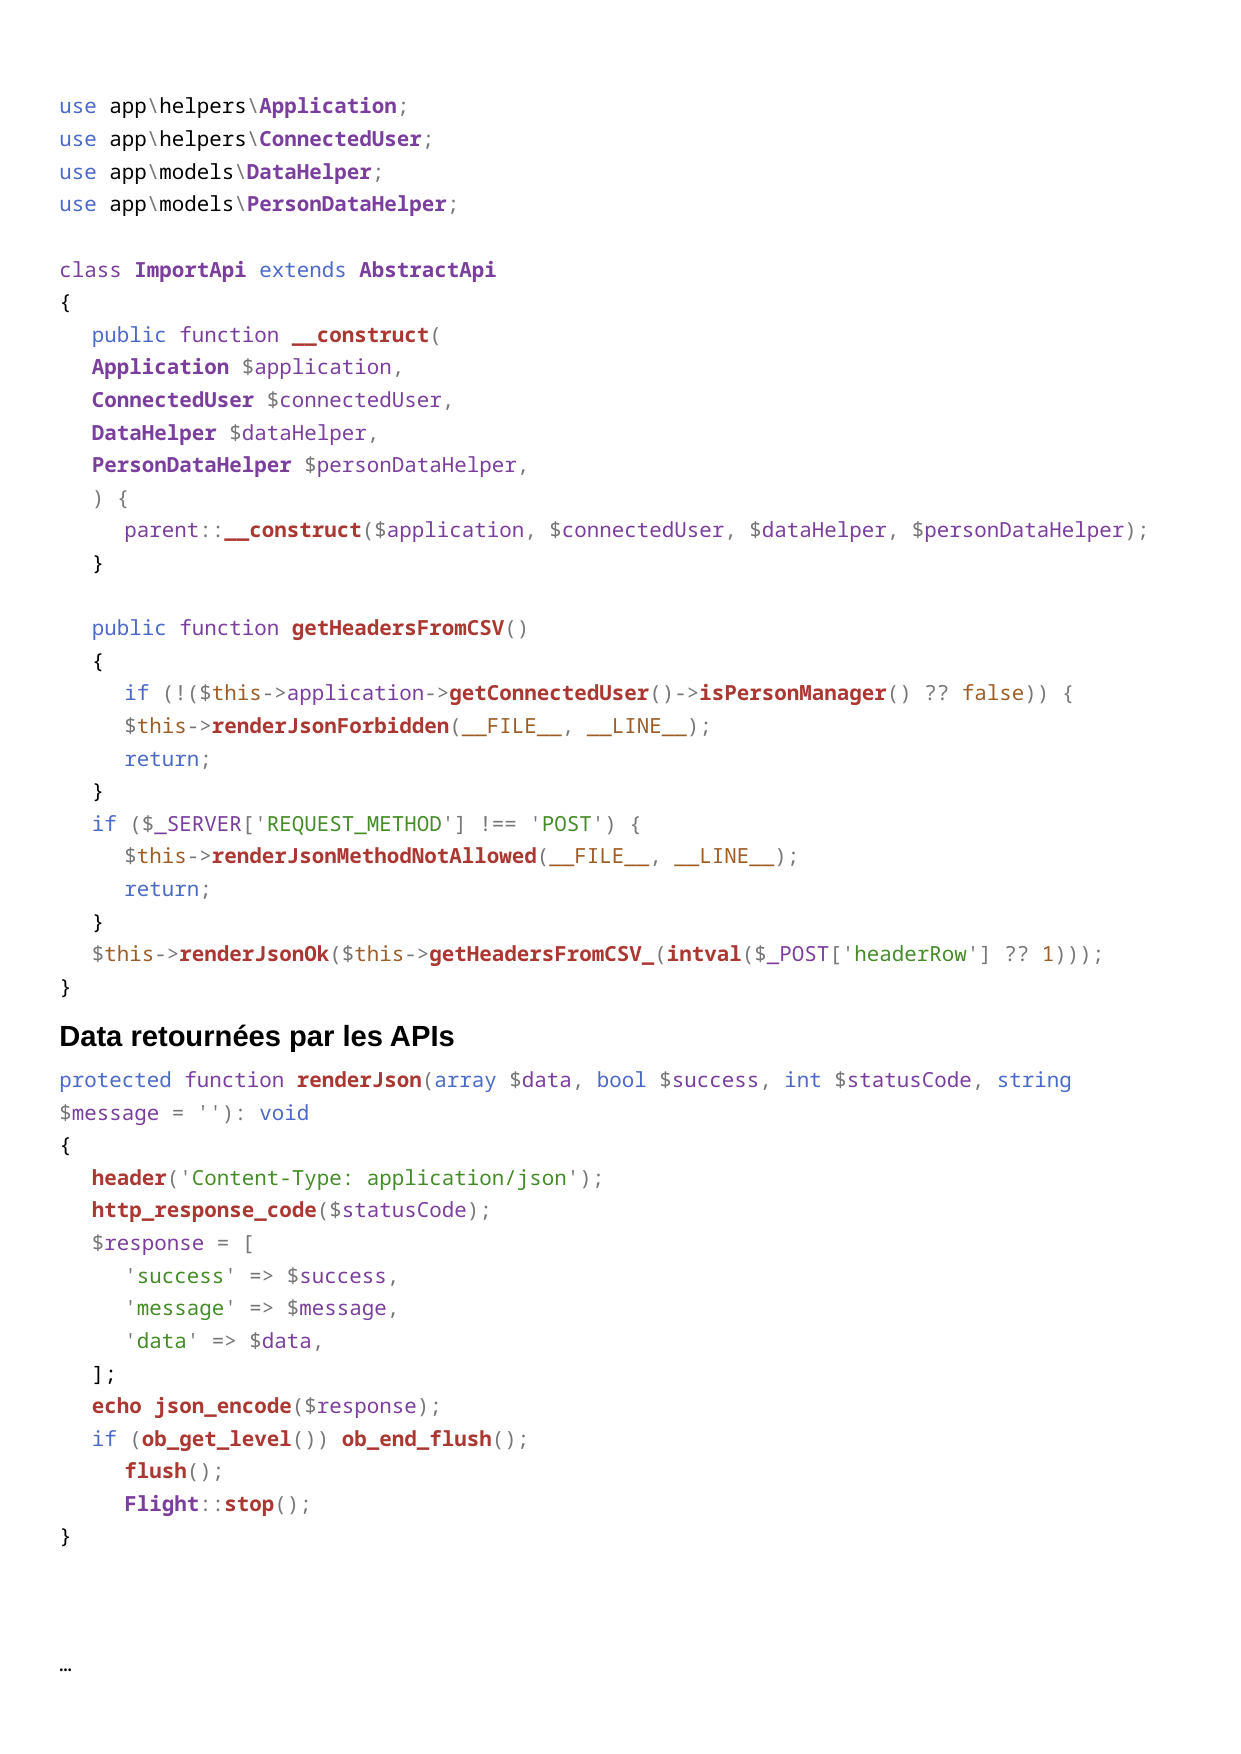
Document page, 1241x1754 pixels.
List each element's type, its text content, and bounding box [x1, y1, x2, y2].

text { [59, 1130, 1181, 1159]
text $response = [ [59, 1228, 1181, 1257]
text 'message' => $message, [59, 1293, 1181, 1322]
text use app\helpers\ConnectedUser; [59, 124, 1181, 153]
text if ($_SERVER['REQUEST_METHOD'] !== 'POST') { [59, 809, 1181, 837]
text } [59, 1522, 1181, 1550]
text $this->renderJsonOk($this->getHeadersFromCSV_(intval($_POST['headerRow'] ?? 1))); [59, 939, 1181, 968]
text http_response_code($statusCode); [59, 1196, 1181, 1224]
subtitle Data retournées par les APIs [59, 1019, 1181, 1053]
text if (!($this->application->getConnectedUser()->isPersonManager() ?? false)) { [59, 678, 1181, 707]
text $this->renderJsonForbidden(__FILE__, __LINE__); [59, 711, 1181, 739]
text $this->renderJsonMethodNotAllowed(__FILE__, __LINE__); [59, 842, 1181, 870]
text { [59, 646, 1181, 674]
text return; [59, 874, 1181, 903]
text header('Content-Type: application/json'); [59, 1163, 1181, 1191]
text 'success' => $success, [59, 1261, 1181, 1289]
text use app\models\DataHelper; [59, 157, 1181, 185]
text public function getHeadersFromCSV() [59, 613, 1181, 642]
text use app\models\PersonDataHelper; [59, 189, 1181, 218]
text } [59, 776, 1181, 805]
text use app\helpers\Application; [59, 92, 1181, 120]
text protected function renderJson(array $data, bool $success, int $statusCode, string $message = ''): void [59, 1065, 1181, 1126]
text DataHelper $dataHelper, [59, 418, 1181, 446]
text class ImportApi extends AbstractApi [59, 255, 1181, 283]
text } [59, 548, 1181, 577]
text } [59, 907, 1181, 935]
text … [59, 1649, 1181, 1678]
text flush(); [59, 1456, 1181, 1485]
text Flight::stop(); [59, 1489, 1181, 1517]
text if (ob_get_level()) ob_end_flush(); [59, 1424, 1181, 1452]
text ) { [59, 483, 1181, 511]
text public function __construct( [59, 320, 1181, 348]
text PersonDataHelper $personDataHelper, [59, 450, 1181, 479]
text ]; [59, 1359, 1181, 1387]
text echo json_encode($response); [59, 1391, 1181, 1420]
text } [59, 972, 1181, 1000]
text ConnectedUser $connectedUser, [59, 385, 1181, 413]
text Application $application, [59, 352, 1181, 381]
text return; [59, 744, 1181, 772]
text parent::__construct($application, $connectedUser, $dataHelper, $personDataHelper); [59, 516, 1181, 544]
text 'data' => $data, [59, 1326, 1181, 1354]
text { [59, 287, 1181, 316]
